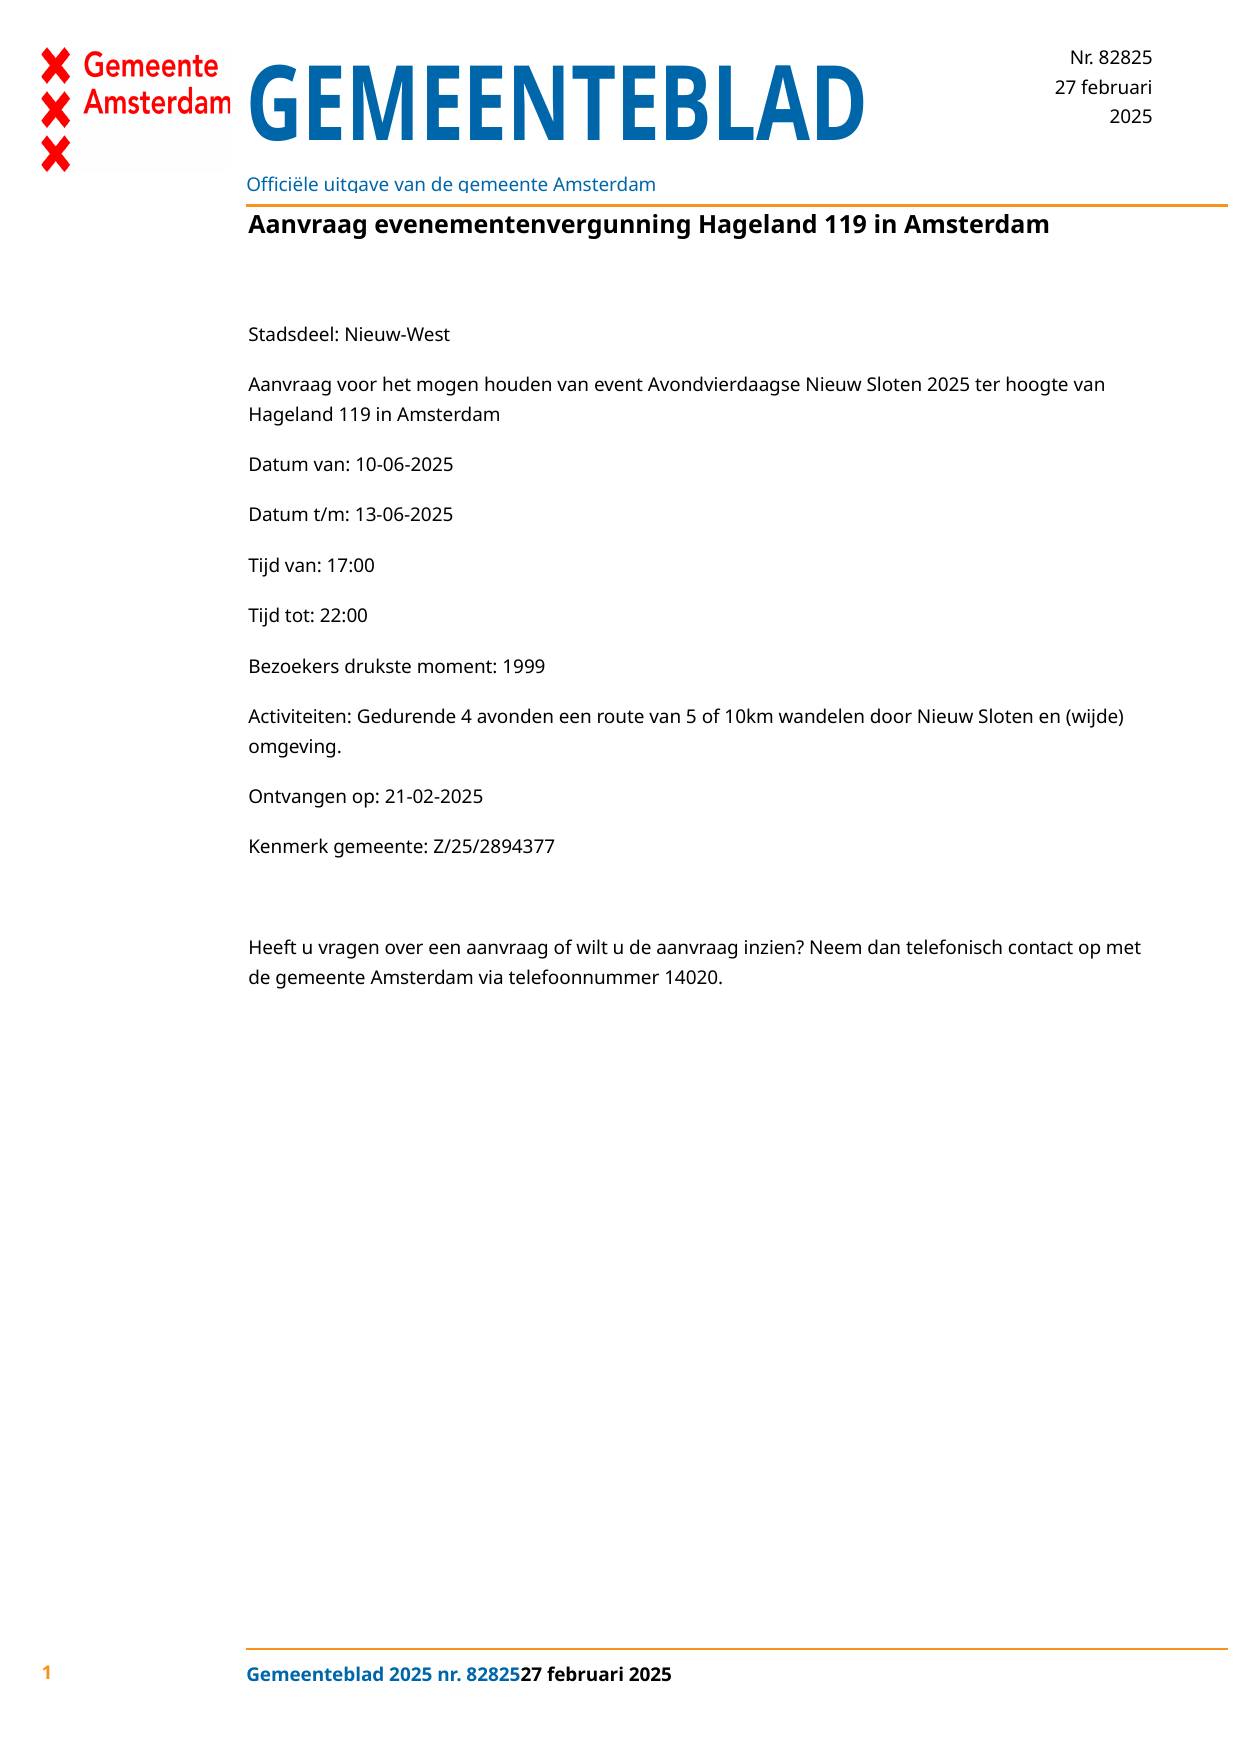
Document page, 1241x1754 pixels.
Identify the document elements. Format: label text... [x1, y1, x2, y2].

text Stadsdeel: Nieuw-West [248, 321, 1152, 346]
text Kenmerk gemeente: Z/25/2894377 [248, 834, 1152, 859]
text Datum t/m: 13-06-2025 [248, 502, 1152, 527]
text Aanvraag voor het mogen houden van event Avondvierdaagse Nieuw Sloten 2025 ter hoogte van Hageland 119 in Amsterdam [248, 371, 1152, 426]
picture [41, 47, 231, 172]
text Ontvangen op: 21-02-2025 [248, 783, 1152, 809]
text Aanvraag evenementenvergunning Hageland 119 in Amsterdam [248, 207, 1152, 241]
text Datum van: 10-06-2025 [248, 451, 1152, 477]
text Tijd tot: 22:00 [248, 602, 1152, 628]
text Heeft u vragen over een aanvraag of wilt u de aanvraag inzien? Neem dan telefonisch contact op met de gemeente Amsterdam via telefoonnummer 14020. [248, 934, 1152, 990]
text Bezoekers drukste moment: 1999 [248, 653, 1152, 678]
text Activiteiten: Gedurende 4 avonden een route van 5 of 10km wandelen door Nieuw Sloten en (wijde) omgeving. [248, 703, 1152, 758]
text Tijd van: 17:00 [248, 552, 1152, 578]
